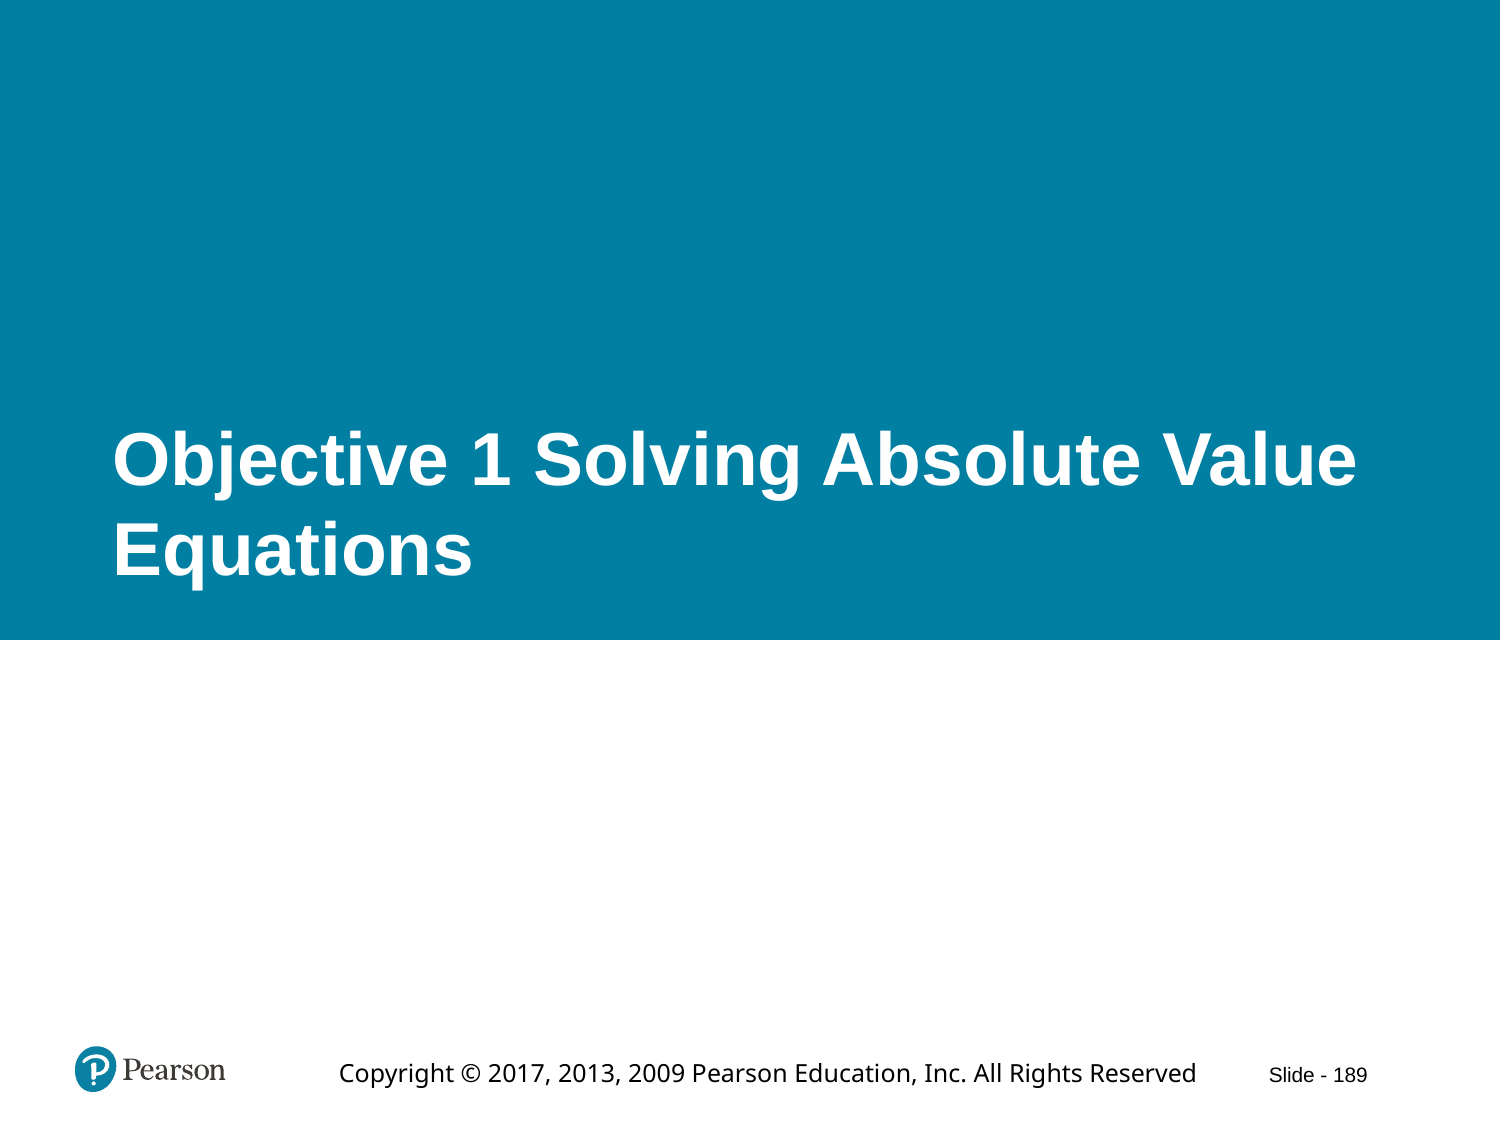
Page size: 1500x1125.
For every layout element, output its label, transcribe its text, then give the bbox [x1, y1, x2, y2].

title Objective 1 Solving Absolute Value Equations [112, 125, 1388, 591]
